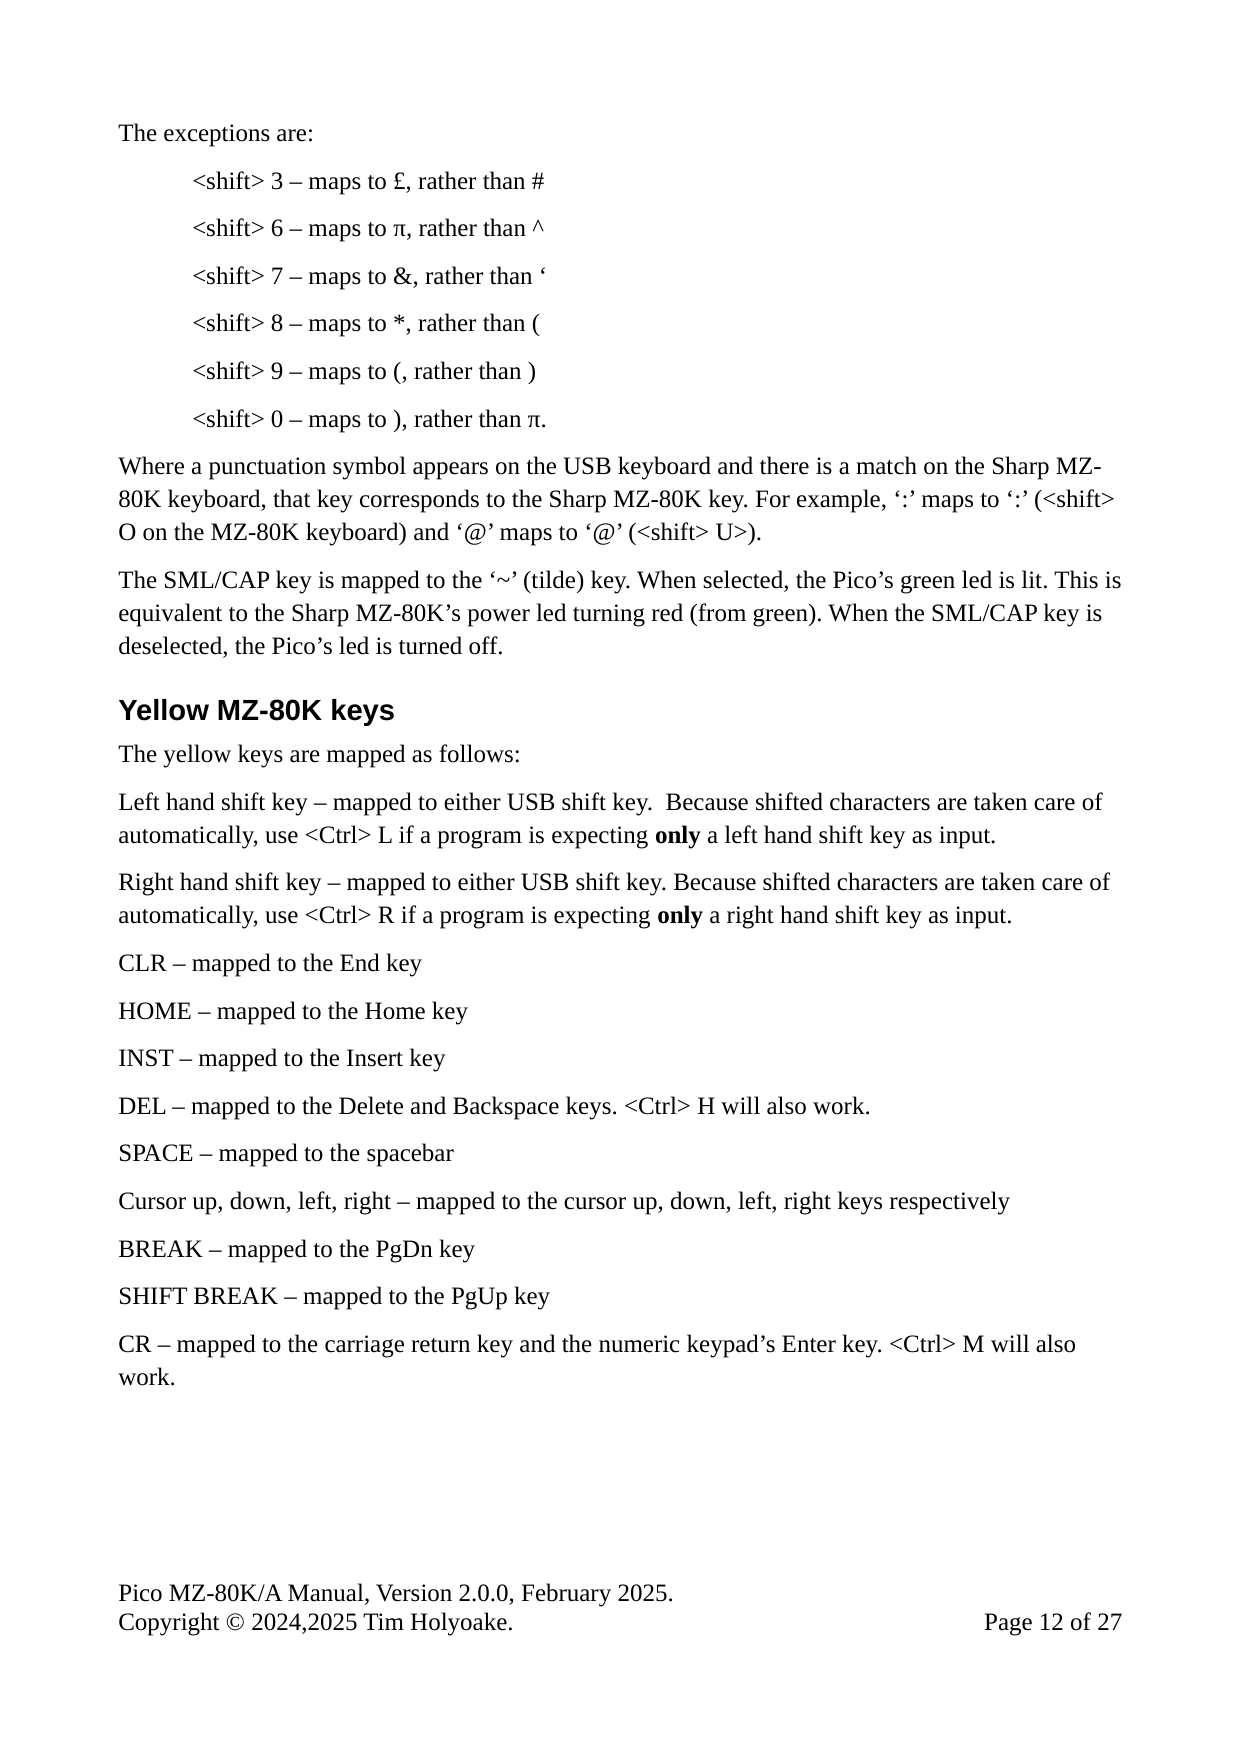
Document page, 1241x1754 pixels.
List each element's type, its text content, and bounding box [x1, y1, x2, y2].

text BREAK – mapped to the PgDn key [118, 1234, 1122, 1262]
text CR – mapped to the carriage return key and the numeric keypad’s Enter key. <Ctrl> M will also work. [118, 1329, 1122, 1391]
text <shift> 9 – maps to (, rather than ) [118, 356, 1122, 385]
subtitle Yellow MZ-80K keys [118, 693, 1122, 727]
text Where a punctuation symbol appears on the USB keyboard and there is a match on the Sharp MZ-80K keyboard, that key corresponds to the Sharp MZ-80K key. For example, ‘:’ maps to ‘:’ (<shift> O on the MZ-80K keyboard) and ‘@’ maps to ‘@’ (<shift> U>). [118, 451, 1122, 546]
text HOME – mapped to the Home key [118, 996, 1122, 1024]
text The yellow keys are mapped as follows: [118, 739, 1122, 768]
text Right hand shift key – mapped to either USB shift key. Because shifted characters are taken care of automatically, use <Ctrl> R if a program is expecting only a right hand shift key as input. [118, 867, 1122, 929]
text <shift> 3 – maps to £, rather than # [118, 166, 1122, 194]
text <shift> 6 – maps to π, rather than ^ [118, 213, 1122, 242]
text Left hand shift key – mapped to either USB shift key. Because shifted characters are taken care of automatically, use <Ctrl> L if a program is expecting only a left hand shift key as input. [118, 787, 1122, 849]
text SPACE – mapped to the spacebar [118, 1138, 1122, 1167]
text SHIFT BREAK – mapped to the PgUp key [118, 1281, 1122, 1310]
text <shift> 0 – maps to ), rather than π. [118, 404, 1122, 432]
text <shift> 7 – maps to &, rather than ‘ [118, 261, 1122, 290]
text Cursor up, down, left, right – mapped to the cursor up, down, left, right keys respectively [118, 1186, 1122, 1215]
text The SML/CAP key is mapped to the ‘~’ (tilde) key. When selected, the Pico’s green led is lit. This is equivalent to the Sharp MZ-80K’s power led turning red (from green). When the SML/CAP key is deselected, the Pico’s led is turned off. [118, 565, 1122, 660]
text CLR – mapped to the End key [118, 948, 1122, 977]
text The exceptions are: [118, 118, 1122, 147]
text INST – mapped to the Insert key [118, 1043, 1122, 1072]
text <shift> 8 – maps to *, rather than ( [118, 308, 1122, 337]
text DEL – mapped to the Delete and Backspace keys. <Ctrl> H will also work. [118, 1091, 1122, 1120]
